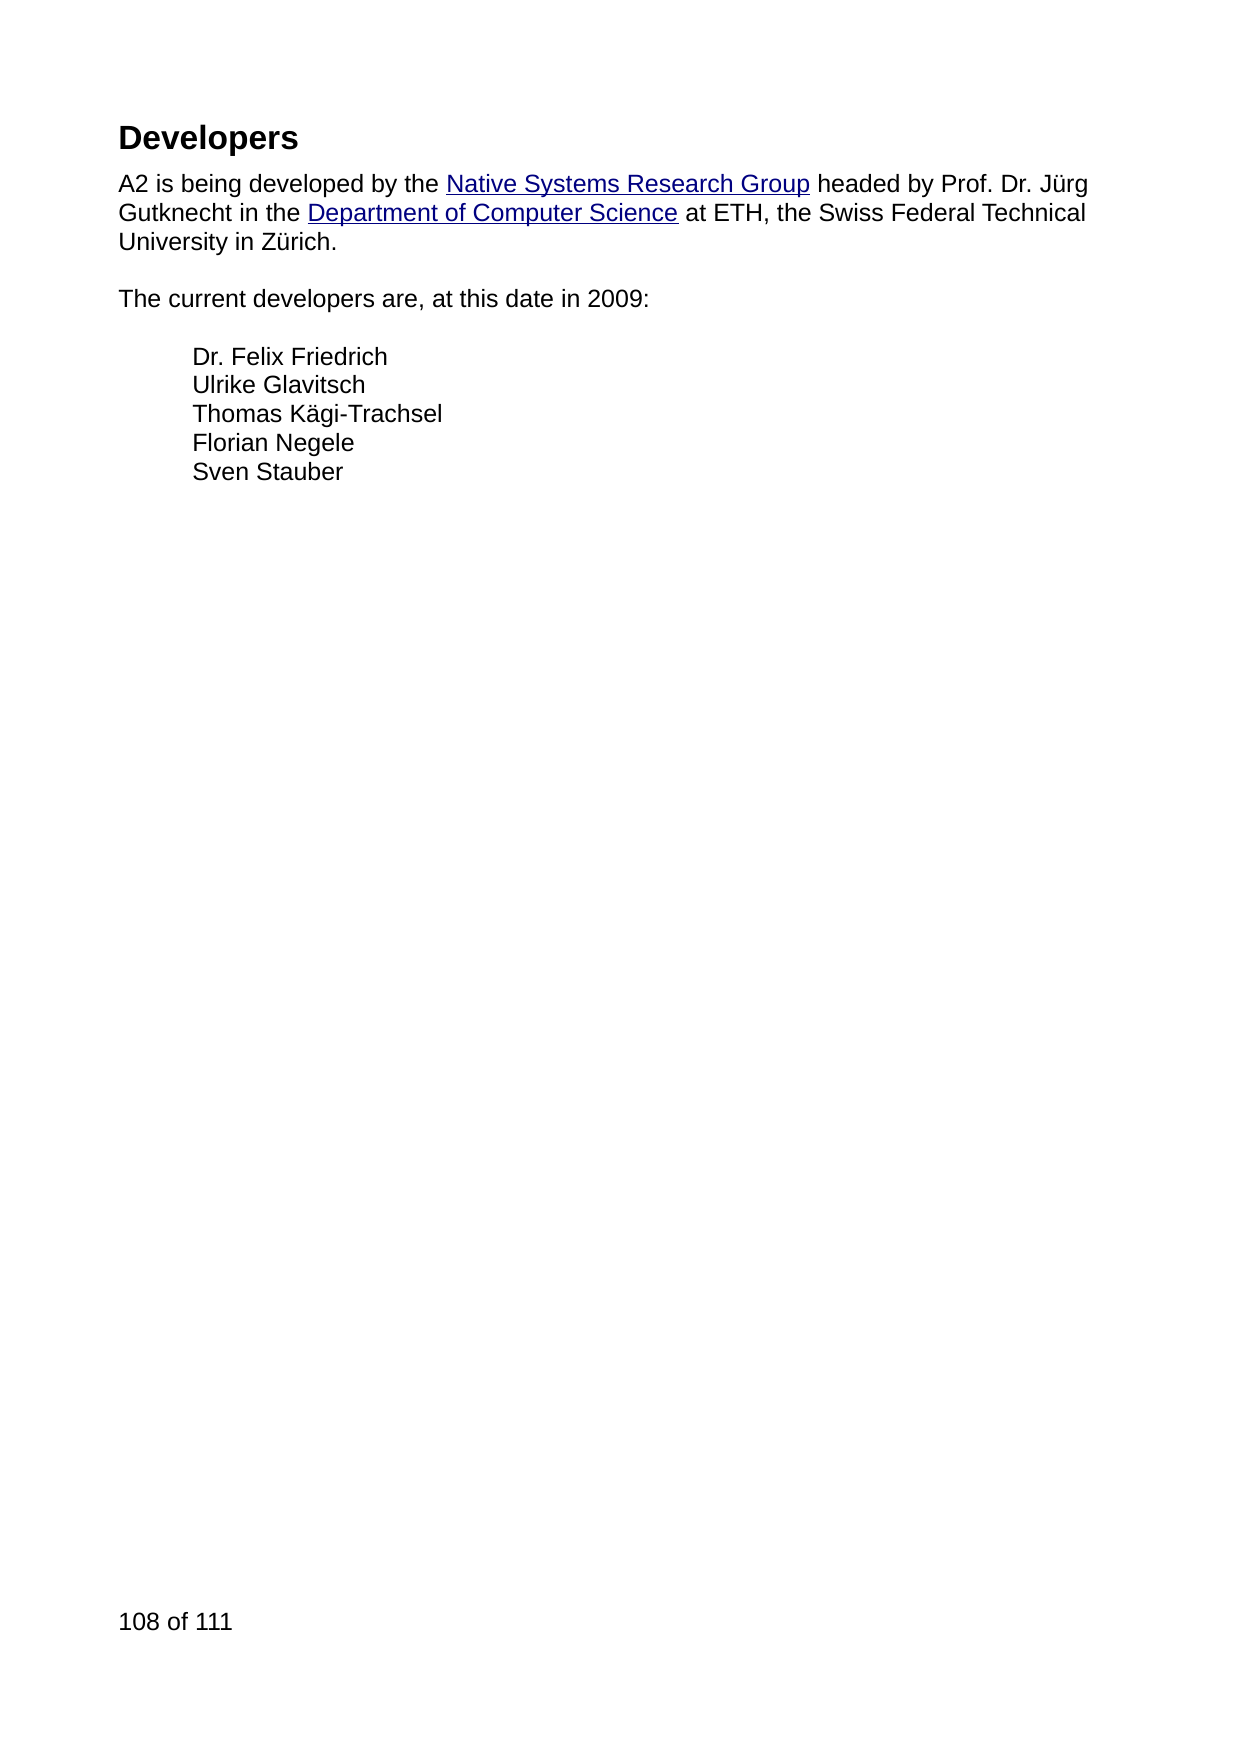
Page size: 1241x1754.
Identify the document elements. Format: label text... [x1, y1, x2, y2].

text Dr. Felix Friedrich [192, 342, 1122, 371]
subtitle Developers [118, 118, 1122, 157]
text Sven Stauber [192, 457, 1122, 486]
text The current developers are, at this date in 2009: [118, 284, 1122, 313]
text Florian Negele [192, 428, 1122, 457]
text A2 is being developed by the Native Systems Research Group headed by Prof. Dr. Jürg Gutknecht in the Department of Computer Science at ETH, the Swiss Federal Technical University in Zürich. [118, 169, 1122, 256]
text Ulrike Glavitsch [192, 371, 1122, 399]
text Thomas Kägi-Trachsel [192, 399, 1122, 428]
